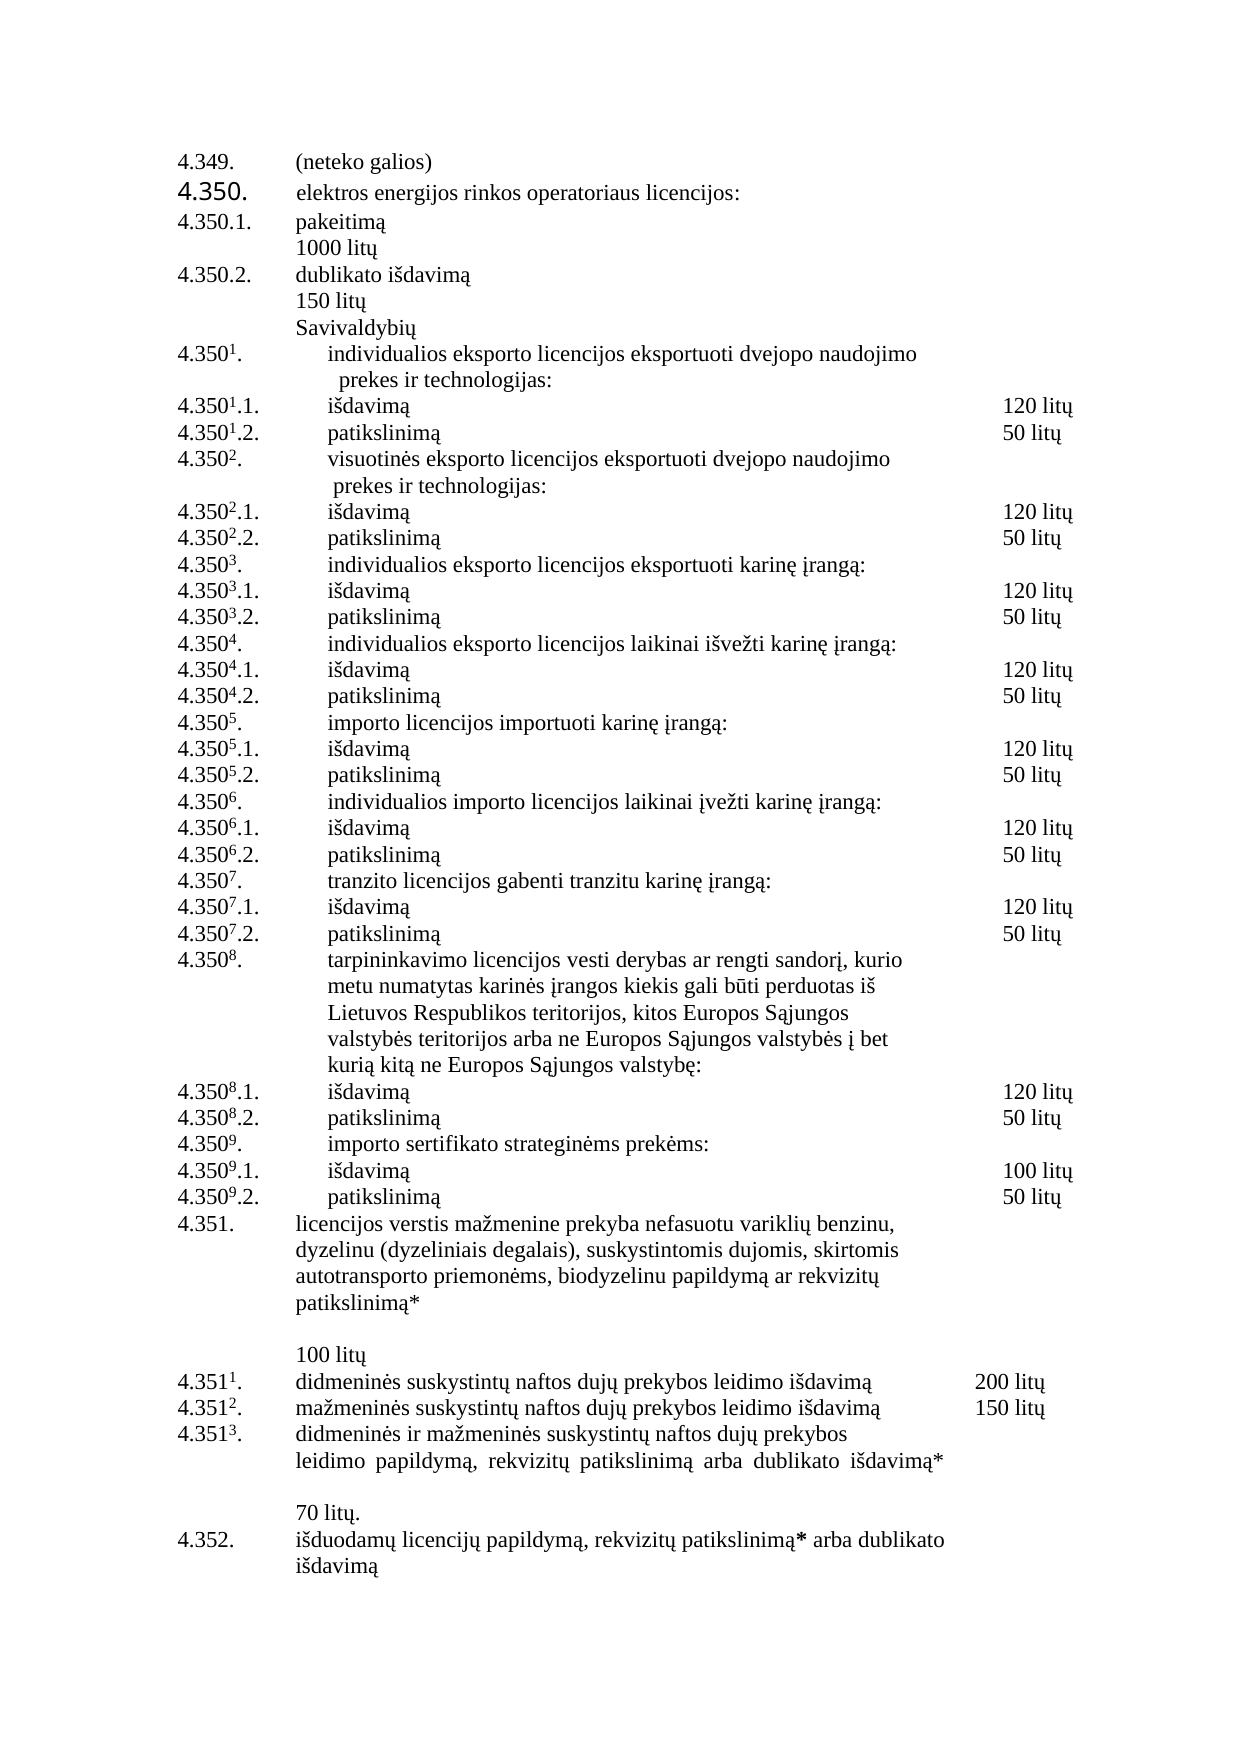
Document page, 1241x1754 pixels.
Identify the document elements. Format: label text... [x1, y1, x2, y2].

text 4.349. (neteko galios) [177, 148, 945, 174]
text valstybės teritorijos arba ne Europos Sąjungos valstybės į bet [252, 1025, 1122, 1051]
text 4.3501.2. patikslinimą 50 litų [177, 419, 1122, 445]
text 4.350.1. pakeitimą 1000 litų [177, 208, 945, 261]
text Savivaldybių [177, 313, 945, 340]
text 4.3509. importo sertifikato strateginėms prekėms: [177, 1131, 1122, 1157]
text 4.3503.1. išdavimą 120 litų [177, 577, 1122, 603]
text 4.3506. individualios importo licencijos laikinai įvežti karinę įrangą: [177, 788, 1122, 814]
text 4.3512. mažmeninės suskystintų naftos dujų prekybos leidimo išdavimą 150 litų [177, 1394, 1122, 1420]
text 4.3503.2. patikslinimą 50 litų [177, 603, 1122, 630]
text 4.3509.1. išdavimą 100 litų [177, 1157, 1122, 1183]
text 4.3503. individualios eksporto licencijos eksportuoti karinę įrangą: [177, 551, 1122, 577]
text 4.3505.2. patikslinimą 50 litų [177, 762, 1122, 788]
text 4.352. išduodamų licencijų papildymą, rekvizitų patikslinimą* arba dublikato išdavimą [177, 1526, 945, 1578]
text 4.3501.1. išdavimą 120 litų [177, 393, 1122, 419]
text 4.3505. importo licencijos importuoti karinę įrangą: [177, 709, 1122, 735]
text 4.3502.1. išdavimą 120 litų [177, 498, 1122, 524]
list elektros energijos rinkos operatoriaus licencijos: [177, 174, 945, 208]
text 4.3505.1. išdavimą 120 litų [177, 735, 1122, 762]
text 4.3504. individualios eksporto licencijos laikinai išvežti karinę įrangą: [177, 630, 1122, 656]
text 4.3506.2. patikslinimą 50 litų [177, 841, 1122, 867]
text prekes ir technologijas: [327, 472, 1122, 498]
text 4.3504.1. išdavimą 120 litų [177, 656, 1122, 682]
text Lietuvos Respublikos teritorijos, kitos Europos Sąjungos [252, 999, 1122, 1025]
text 4.3506.1. išdavimą 120 litų [177, 814, 1122, 841]
text 4.3508.1. išdavimą 120 litų [177, 1078, 1122, 1104]
text 4.351. licencijos verstis mažmenine prekyba nefasuotu variklių benzinu, dyzelinu (dyzeliniais degalais), suskystintomis dujomis, skirtomis autotransporto priemonėms, biodyzelinu papildymą ar rekvizitų patikslinimą* 100 litų [177, 1209, 945, 1368]
text prekes ir technologijas: [327, 366, 1122, 393]
text 4.3502.2. patikslinimą 50 litų [177, 524, 1122, 551]
text 4.350.2. dublikato išdavimą 150 litų [177, 261, 945, 313]
text metu numatytas karinės įrangos kiekis gali būti perduotas iš [252, 972, 1122, 999]
text 4.3508.2. patikslinimą 50 litų [177, 1104, 1122, 1131]
text kurią kitą ne Europos Sąjungos valstybę: [252, 1051, 1122, 1078]
text 4.3508. tarpininkavimo licencijos vesti derybas ar rengti sandorį, kurio [177, 946, 1122, 972]
text 4.3511. didmeninės suskystintų naftos dujų prekybos leidimo išdavimą 200 litų [177, 1368, 1122, 1394]
text 4.3502. visuotinės eksporto licencijos eksportuoti dvejopo naudojimo [177, 445, 1122, 472]
text 4.3504.2. patikslinimą 50 litų [177, 682, 1122, 709]
text 4.3509.2. patikslinimą 50 litų [177, 1183, 1122, 1209]
text 4.3513. didmeninės ir mažmeninės suskystintų naftos dujų prekybos [177, 1420, 1122, 1447]
text leidimo papildymą, rekvizitų patikslinimą arba dublikato išdavimą* 70 litų. [295, 1447, 945, 1526]
text 4.3507. tranzito licencijos gabenti tranzitu karinę įrangą: [177, 867, 1122, 893]
text 4.3507.2. patikslinimą 50 litų [177, 920, 1122, 946]
text 4.3501. individualios eksporto licencijos eksportuoti dvejopo naudojimo [177, 340, 1122, 366]
text 4.3507.1. išdavimą 120 litų [177, 893, 1122, 920]
